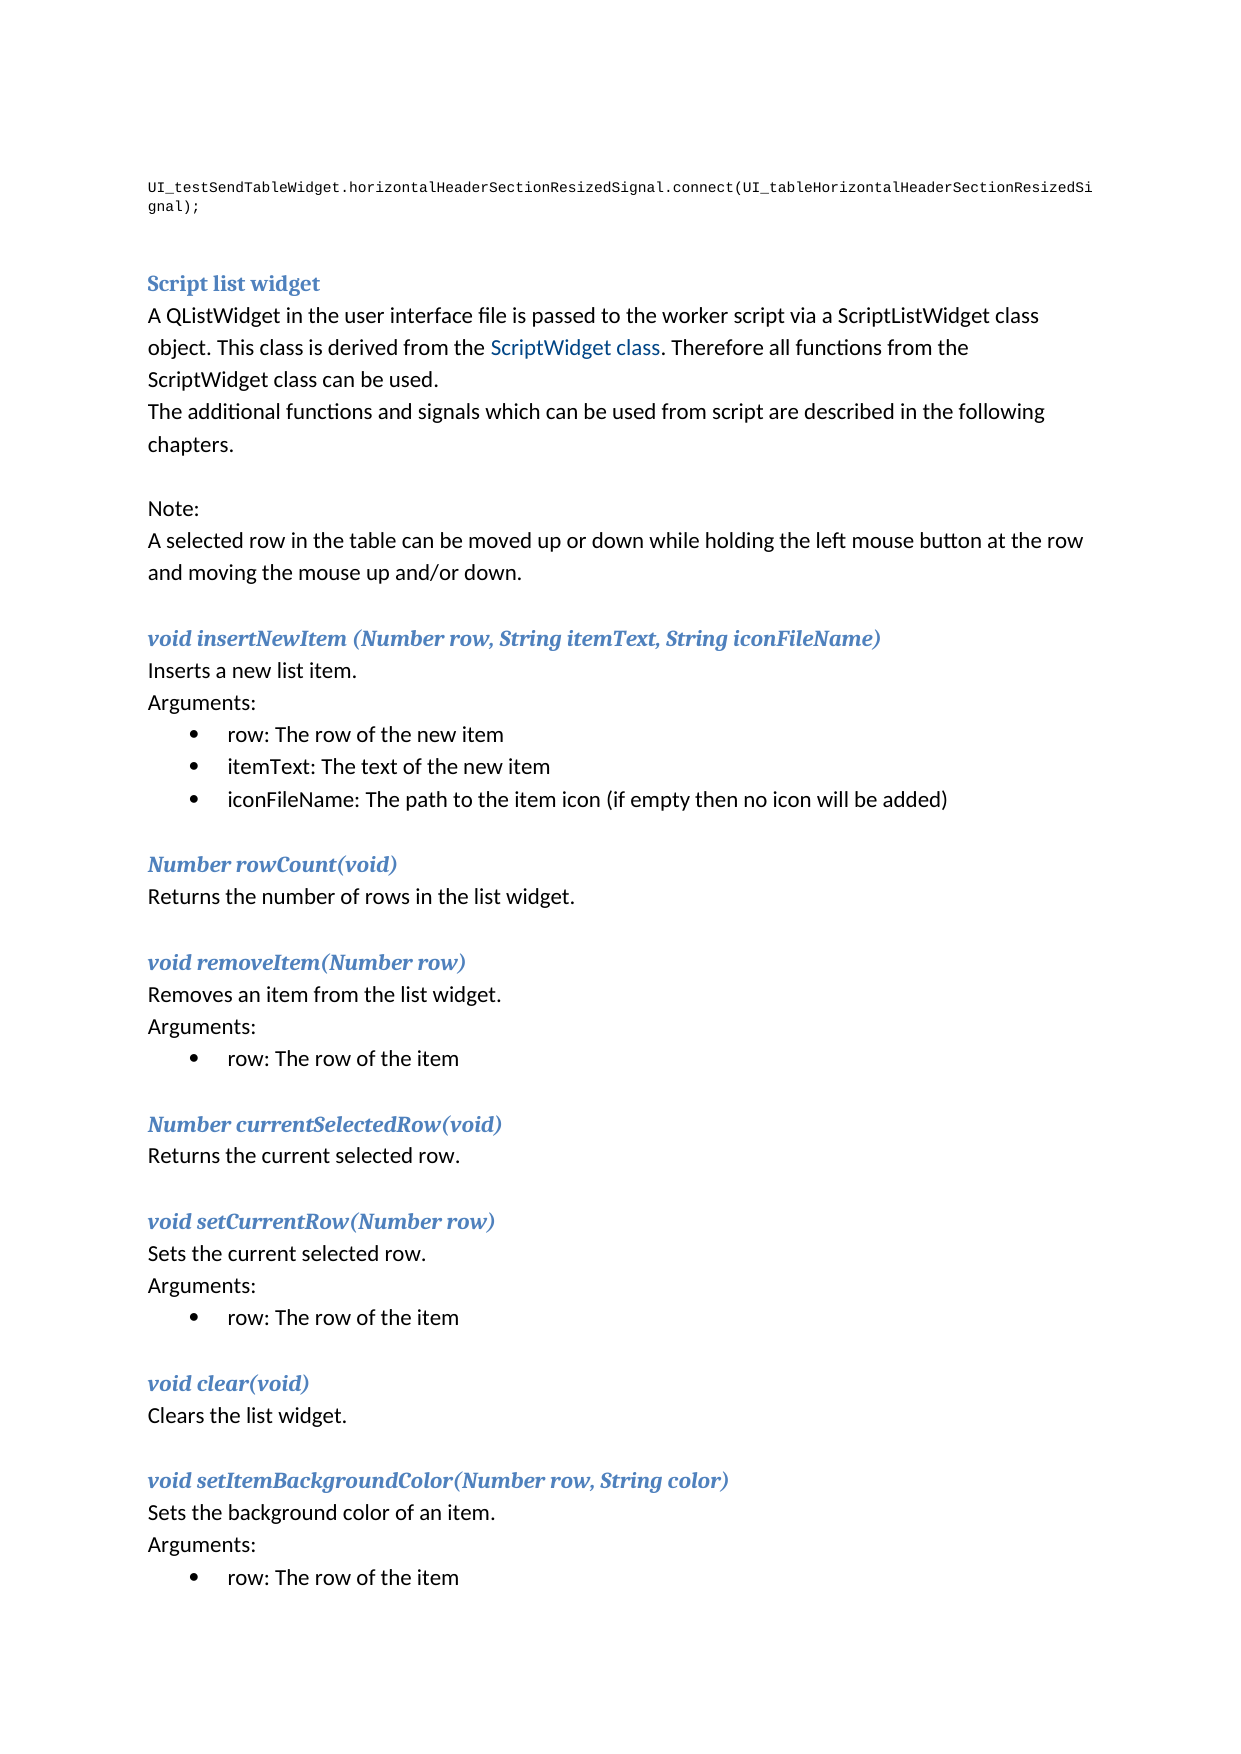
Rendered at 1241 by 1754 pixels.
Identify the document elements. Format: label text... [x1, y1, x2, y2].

subtitle Script list widget [148, 271, 1093, 297]
text UI_testSendTableWidget.horizontalHeaderSectionResizedSignal.connect(UI_tableHorizontalHeaderSectionResizedSignal); [148, 180, 1093, 215]
list itemText: The text of the new item [190, 752, 1093, 781]
text A selected row in the table can be moved up or down while holding the left mouse button at the row and moving the mouse up and/or down. [148, 526, 1093, 586]
list row: The row of the item [190, 1044, 1093, 1072]
subtitle void clear(void) [148, 1371, 1093, 1397]
subtitle void removeItem(Number row) [148, 949, 1093, 976]
text Arguments: [148, 688, 1093, 716]
text Returns the number of rows in the list widget. [148, 882, 1093, 910]
text Arguments: [148, 1271, 1093, 1299]
text Sets the background color of an item. [148, 1498, 1093, 1526]
text Sets the current selected row. [148, 1239, 1093, 1267]
subtitle Number currentSelectedRow(void) [148, 1111, 1093, 1138]
subtitle void setCurrentRow(Number row) [148, 1209, 1093, 1235]
list row: The row of the item [190, 1303, 1093, 1331]
list iconFileName: The path to the item icon (if empty then no icon will be added) [190, 785, 1093, 813]
text Inserts a new list item. [148, 656, 1093, 684]
subtitle void setItemBackgroundColor(Number row, String color) [148, 1468, 1093, 1494]
text Arguments: [148, 1531, 1093, 1559]
text Clears the list widget. [148, 1401, 1093, 1429]
list row: The row of the item [190, 1563, 1093, 1591]
text Removes an item from the list widget. [148, 980, 1093, 1008]
subtitle void insertNewItem (Number row, String itemText, String iconFileName) [148, 626, 1093, 652]
text Returns the current selected row. [148, 1142, 1093, 1169]
text The additional functions and signals which can be used from script are described in the following chapters. [148, 397, 1093, 458]
subtitle Number rowCount(void) [148, 852, 1093, 878]
text Note: [148, 494, 1093, 522]
list row: The row of the new item [190, 720, 1093, 748]
text A QListWidget in the user interface file is passed to the worker script via a ScriptListWidget class object. This class is derived from the ScriptWidget class. Therefore all functions from the ScriptWidget class can be used. [148, 301, 1093, 393]
text Arguments: [148, 1012, 1093, 1040]
